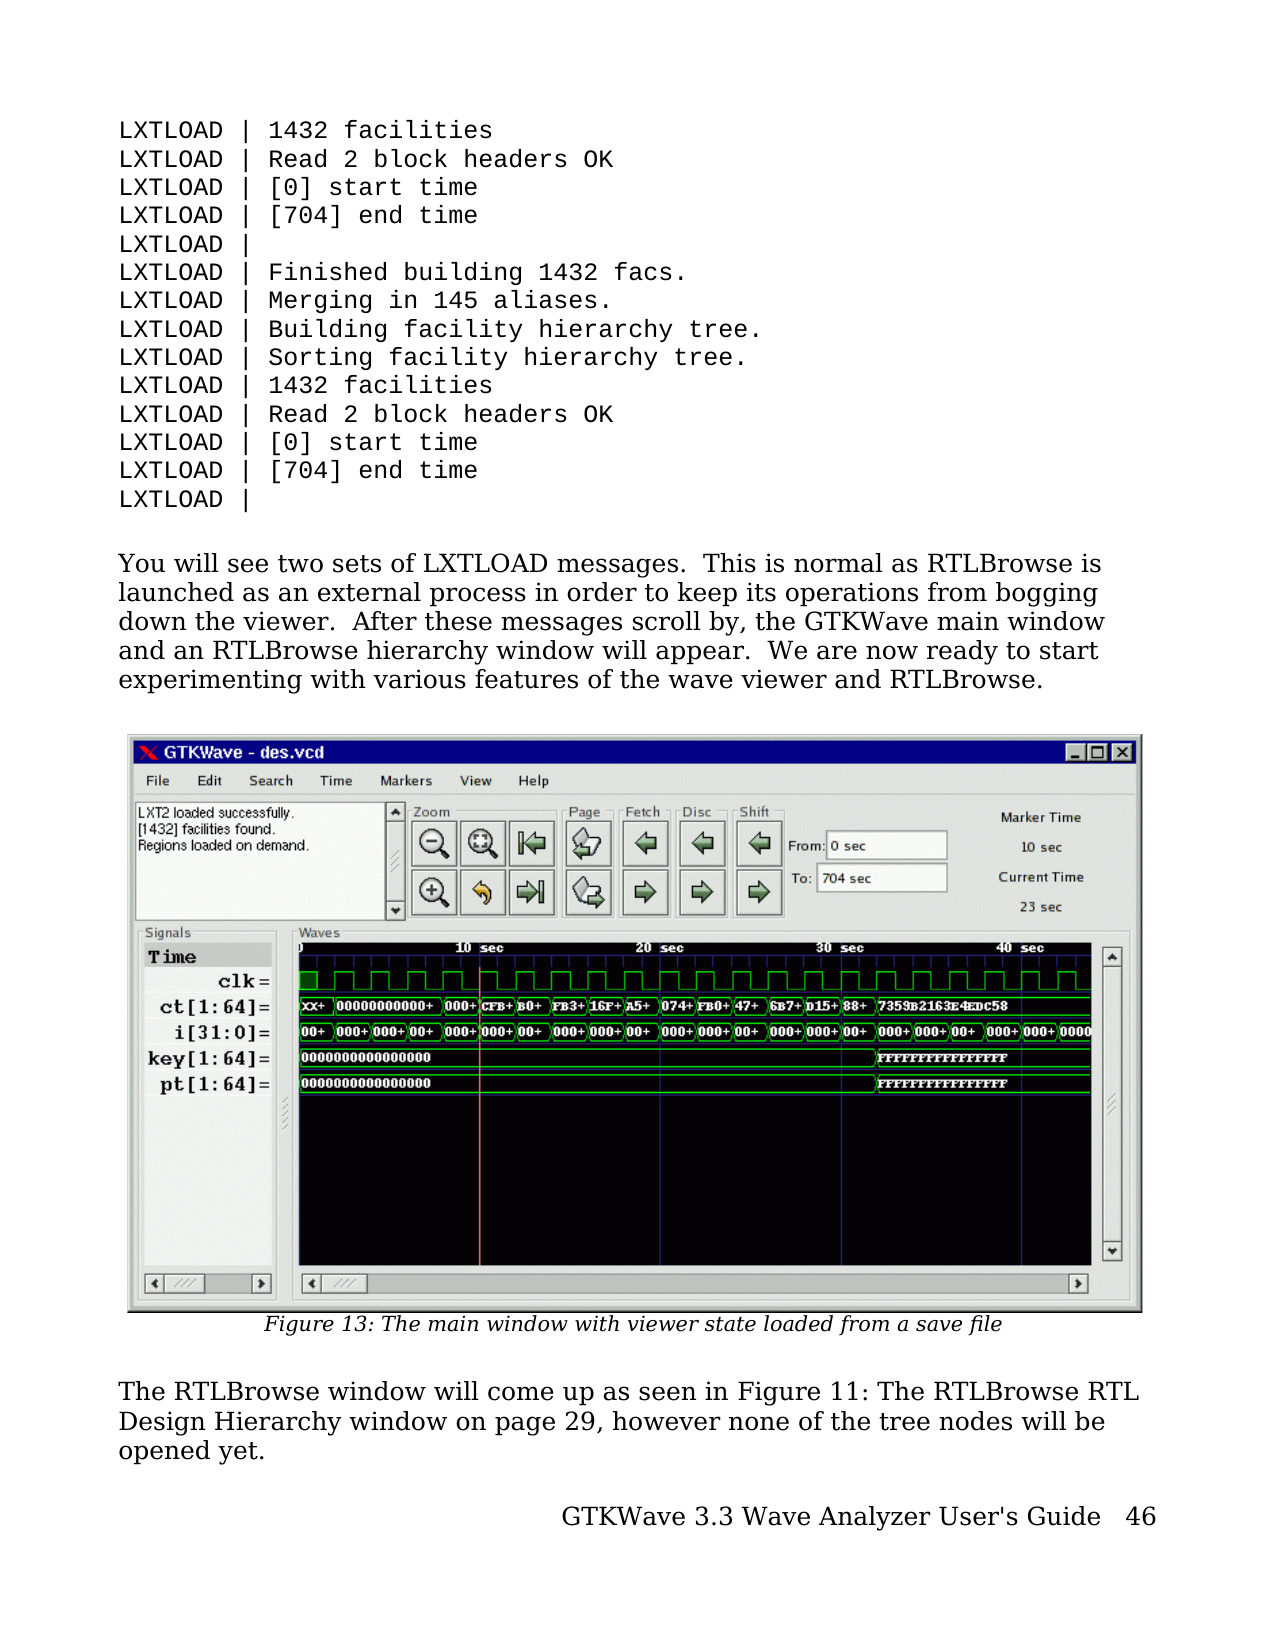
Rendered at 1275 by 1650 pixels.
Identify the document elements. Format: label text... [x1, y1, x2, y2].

picture [127, 734, 1143, 1313]
text LXTLOAD | [704] end time [118, 203, 1157, 231]
text LXTLOAD | [118, 486, 1157, 515]
text LXTLOAD | [118, 231, 1157, 260]
text Figure 13: The main window with viewer state loaded from a save file [127, 1313, 1142, 1337]
text LXTLOAD | Read 2 block headers OK [118, 401, 1157, 430]
text LXTLOAD | 1432 facilities [118, 373, 1157, 401]
text LXTLOAD | [704] end time [118, 458, 1157, 486]
text LXTLOAD | Finished building 1432 facs. [118, 260, 1157, 288]
text LXTLOAD | Read 2 block headers OK [118, 146, 1157, 175]
text LXTLOAD | 1432 facilities [118, 118, 1157, 146]
text LXTLOAD | Building facility hierarchy tree. [118, 316, 1157, 345]
text You will see two sets of LXTLOAD messages. This is normal as RTLBrowse is launched as an external process in order to keep its operations from bogging down the viewer. After these messages scroll by, the GTKWave main window and an RTLBrowse hierarchy window will appear. We are now ready to start experimenting with various features of the wave viewer and RTLBrowse. [118, 549, 1157, 695]
text The RTLBrowse window will come up as seen in Figure 11: The RTLBrowse RTL Design Hierarchy window on page 29, however none of the tree nodes will be opened yet. [118, 695, 1157, 1465]
text LXTLOAD | Merging in 145 aliases. [118, 288, 1157, 316]
text LXTLOAD | Sorting facility hierarchy tree. [118, 345, 1157, 373]
text LXTLOAD | [0] start time [118, 175, 1157, 203]
text LXTLOAD | [0] start time [118, 430, 1157, 458]
text [118, 722, 1151, 1366]
